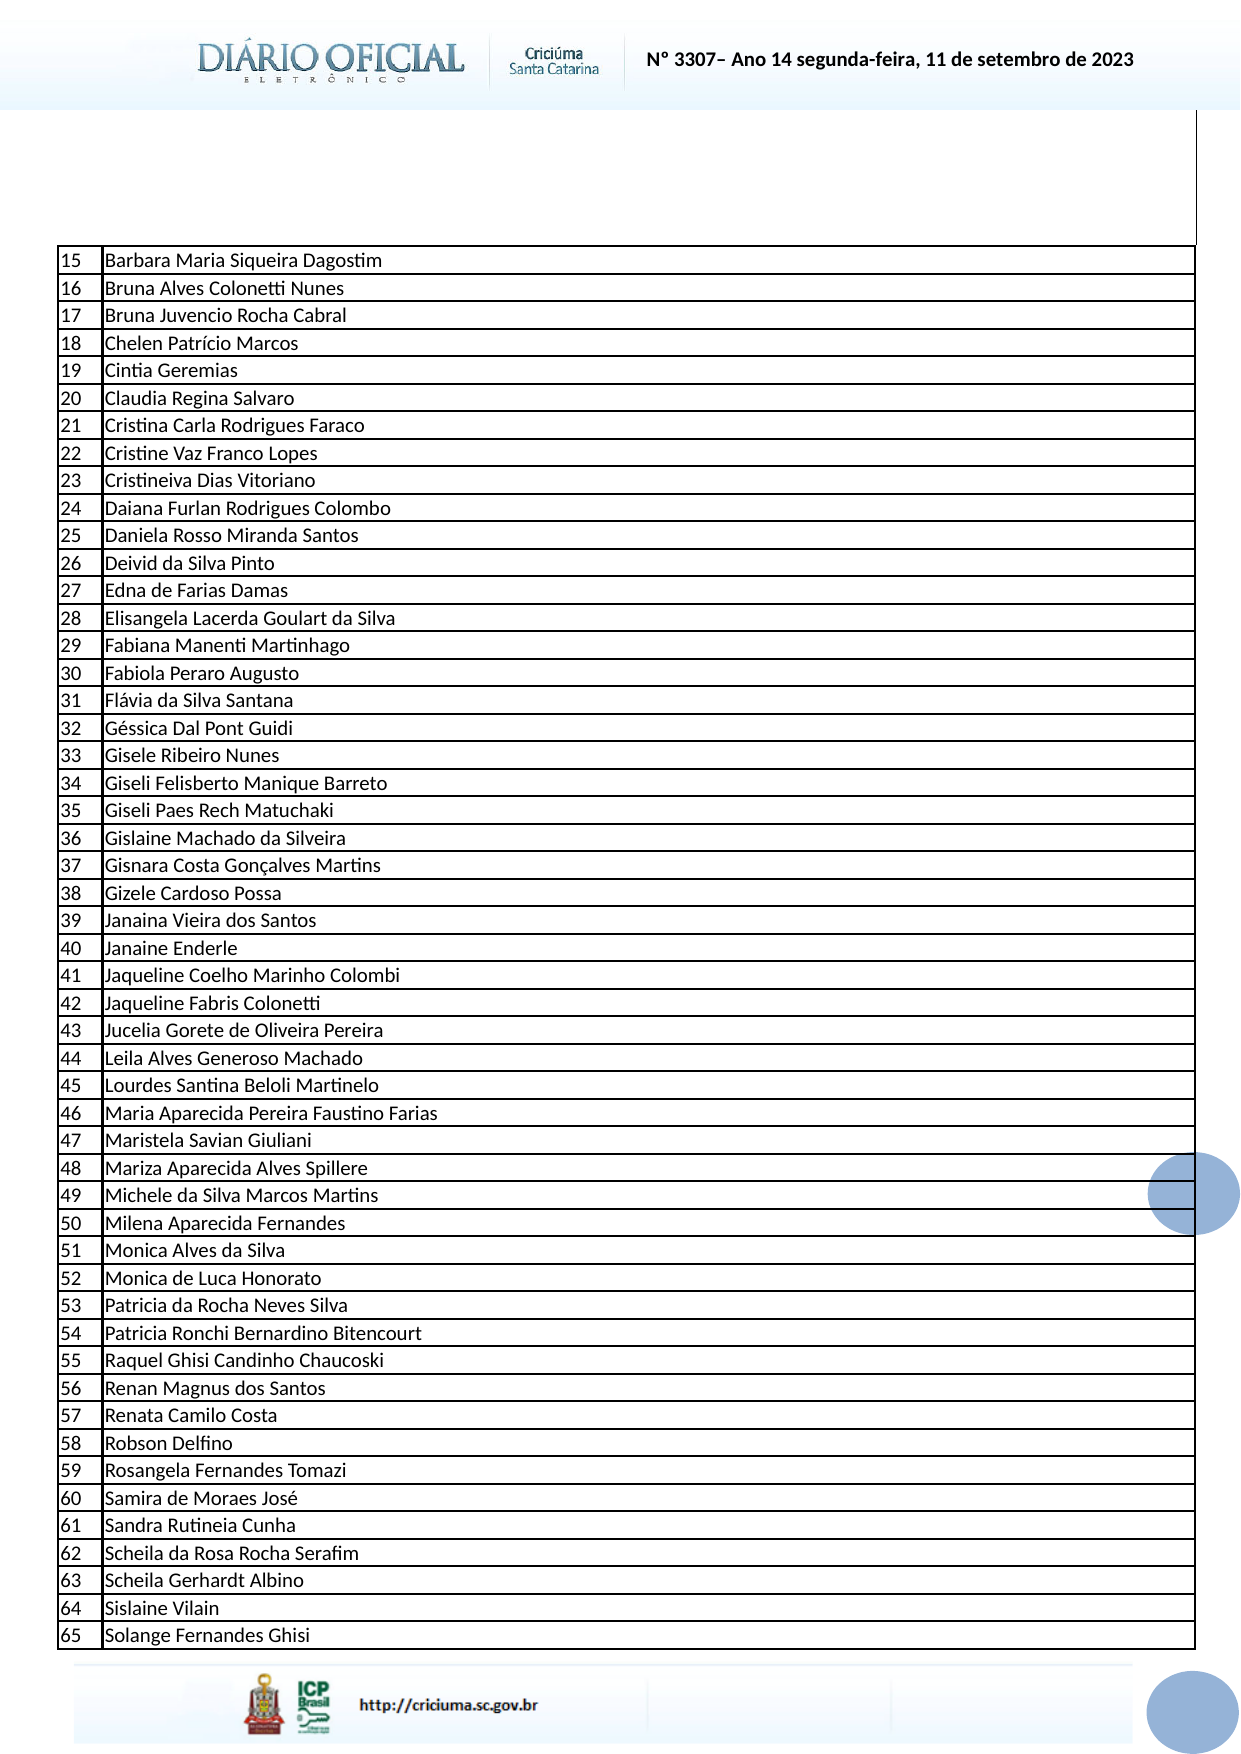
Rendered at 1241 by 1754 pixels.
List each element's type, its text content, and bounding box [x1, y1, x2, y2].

table_cell 34 [59, 770, 101, 795]
table_cell 42 [59, 990, 101, 1015]
table_cell 57 [59, 1402, 101, 1428]
table_cell Jucelia Gorete de Oliveira Pereira [104, 1017, 1194, 1043]
table_cell Giseli Felisberto Manique Barreto [104, 770, 1194, 795]
table_cell 29 [59, 632, 101, 658]
table_cell 43 [59, 1017, 101, 1043]
table_cell Sandra Rutineia Cunha [104, 1512, 1194, 1538]
table_cell Solange Fernandes Ghisi [104, 1622, 1194, 1648]
table_cell Renata Camilo Costa [104, 1402, 1194, 1428]
table_cell 41 [59, 962, 101, 988]
table_cell Renan Magnus dos Santos [104, 1375, 1194, 1400]
table_cell 51 [59, 1237, 101, 1263]
table_cell Janaine Enderle [104, 935, 1194, 960]
table_cell 15 [59, 247, 101, 273]
table_cell Leila Alves Generoso Machado [104, 1045, 1194, 1070]
table_cell 16 [59, 275, 101, 300]
table_cell 35 [59, 797, 101, 823]
table_cell Giseli Paes Rech Matuchaki [104, 797, 1194, 823]
table_cell 54 [59, 1320, 101, 1345]
table_cell Mariza Aparecida Alves Spillere [104, 1155, 1174, 1180]
table_cell 65 [59, 1622, 101, 1648]
table_cell Elisangela Lacerda Goulart da Silva [104, 605, 1194, 630]
table_cell Fabiola Peraro Augusto [104, 660, 1194, 685]
table_cell Patricia Ronchi Bernardino Bitencourt [104, 1320, 1194, 1345]
table_cell Bruna Alves Colonetti Nunes [104, 275, 1194, 300]
table_cell Raquel Ghisi Candinho Chaucoski [104, 1347, 1194, 1373]
table_cell 27 [59, 577, 101, 603]
table_cell 19 [59, 357, 101, 383]
table_cell Scheila Gerhardt Albino [104, 1567, 1194, 1593]
table_cell Cintia Geremias [104, 357, 1194, 383]
table_cell 38 [59, 880, 101, 905]
table_cell 48 [59, 1155, 101, 1180]
table_cell 20 [59, 385, 101, 410]
table_cell Janaina Vieira dos Santos [104, 907, 1194, 933]
table_cell Jaqueline Coelho Marinho Colombi [104, 962, 1194, 988]
table_cell Monica de Luca Honorato [104, 1265, 1194, 1290]
table_cell 44 [59, 1045, 101, 1070]
table_cell Samira de Moraes José [104, 1485, 1194, 1510]
table_cell 61 [59, 1512, 101, 1538]
table_cell Flávia da Silva Santana [104, 687, 1194, 713]
table_cell Patricia da Rocha Neves Silva [104, 1292, 1194, 1318]
table_cell Michele da Silva Marcos Martins [104, 1182, 1150, 1208]
table_cell 36 [59, 825, 101, 850]
table_cell 33 [59, 742, 101, 768]
table_cell Scheila da Rosa Rocha Serafim [104, 1540, 1194, 1565]
table_cell Lourdes Santina Beloli Martinelo [104, 1072, 1194, 1098]
table_cell Géssica Dal Pont Guidi [104, 715, 1194, 740]
table_cell Cristineiva Dias Vitoriano [104, 467, 1194, 493]
table_cell 45 [59, 1072, 101, 1098]
table_cell Daiana Furlan Rodrigues Colombo [104, 495, 1194, 520]
table_cell 52 [59, 1265, 101, 1290]
table_cell Barbara Maria Siqueira Dagostim [104, 247, 1194, 273]
table_cell Maria Aparecida Pereira Faustino Farias [104, 1100, 1194, 1125]
table_cell 25 [59, 522, 101, 548]
table_cell Gisnara Costa Gonçalves Martins [104, 852, 1194, 878]
table_cell 31 [59, 687, 101, 713]
table_cell Gislaine Machado da Silveira [104, 825, 1194, 850]
table_cell 40 [59, 935, 101, 960]
table_cell 28 [59, 605, 101, 630]
table_cell 22 [59, 440, 101, 465]
table_cell Claudia Regina Salvaro [104, 385, 1194, 410]
table_cell Sislaine Vilain [104, 1595, 1194, 1620]
table_cell Monica Alves da Silva [104, 1237, 1194, 1263]
table_cell 49 [59, 1182, 101, 1208]
table_cell 47 [59, 1127, 101, 1153]
table_cell 37 [59, 852, 101, 878]
table_cell 46 [59, 1100, 101, 1125]
table_cell Daniela Rosso Miranda Santos [104, 522, 1194, 548]
table_cell Robson Delfino [104, 1430, 1194, 1455]
table_cell Bruna Juvencio Rocha Cabral [104, 302, 1194, 328]
table_cell 24 [59, 495, 101, 520]
table_cell 58 [59, 1430, 101, 1455]
table_cell 56 [59, 1375, 101, 1400]
table_cell 30 [59, 660, 101, 685]
table_cell 26 [59, 550, 101, 575]
table_cell 50 [59, 1210, 101, 1235]
table_cell Chelen Patrício Marcos [104, 330, 1194, 355]
table_cell Maristela Savian Giuliani [104, 1127, 1194, 1153]
table_cell 64 [59, 1595, 101, 1620]
table_cell Jaqueline Fabris Colonetti [104, 990, 1194, 1015]
table_cell Cristina Carla Rodrigues Faraco [104, 412, 1194, 438]
table_cell 63 [59, 1567, 101, 1593]
table_cell Deivid da Silva Pinto [104, 550, 1194, 575]
table_cell Edna de Farias Damas [104, 577, 1194, 603]
table_cell Fabiana Manenti Martinhago [104, 632, 1194, 658]
table_cell 39 [59, 907, 101, 933]
table_cell 55 [59, 1347, 101, 1373]
table_cell 53 [59, 1292, 101, 1318]
table_cell Gizele Cardoso Possa [104, 880, 1194, 905]
table_cell 62 [59, 1540, 101, 1565]
table_cell 60 [59, 1485, 101, 1510]
table_cell Milena Aparecida Fernandes [104, 1210, 1183, 1235]
table_cell Gisele Ribeiro Nunes [104, 742, 1194, 768]
table_cell 18 [59, 330, 101, 355]
table_cell 17 [59, 302, 101, 328]
table_cell 23 [59, 467, 101, 493]
table_cell 32 [59, 715, 101, 740]
table_cell 59 [59, 1457, 101, 1483]
table_cell Rosangela Fernandes Tomazi [104, 1457, 1194, 1483]
table_cell Cristine Vaz Franco Lopes [104, 440, 1194, 465]
table_cell 21 [59, 412, 101, 438]
